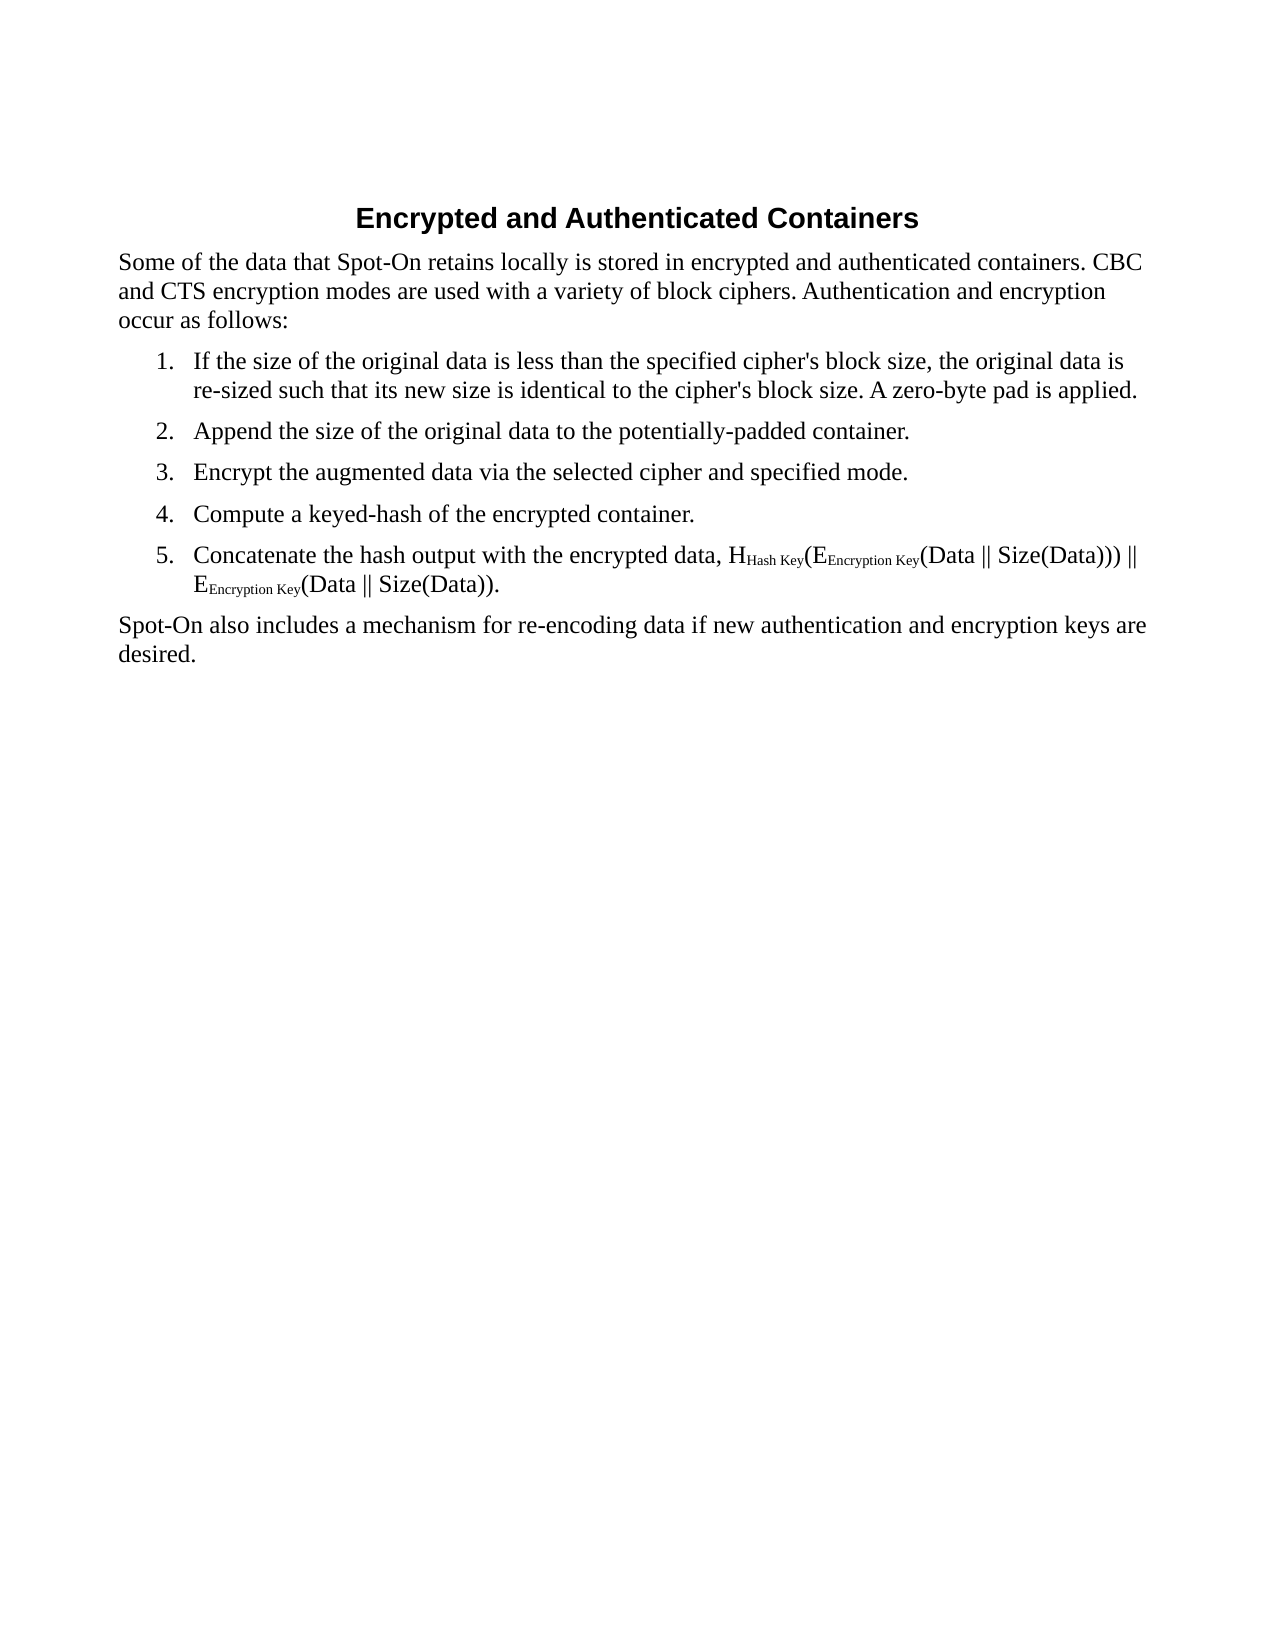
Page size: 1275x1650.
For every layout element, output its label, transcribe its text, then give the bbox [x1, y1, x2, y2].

text Some of the data that Spot-On retains locally is stored in encrypted and authenticated containers. CBC and CTS encryption modes are used with a variety of block ciphers. Authentication and encryption occur as follows: [118, 247, 1157, 334]
list Concatenate the hash output with the encrypted data, HHash Key(EEncryption Key(Data || Size(Data))) || EEncryption Key(Data || Size(Data)). [156, 540, 1157, 597]
list If the size of the original data is less than the specified cipher's block size, the original data is re-sized such that its new size is identical to the cipher's block size. A zero-byte pad is applied. [156, 346, 1157, 404]
subtitle Encrypted and Authenticated Containers [118, 201, 1157, 235]
text Spot-On also includes a mechanism for re-encoding data if new authentication and encryption keys are desired. [118, 610, 1157, 667]
list Encrypt the augmented data via the selected cipher and specified mode. [156, 457, 1157, 486]
list Compute a keyed-hash of the encrypted container. [156, 499, 1157, 527]
list Append the size of the original data to the potentially-padded container. [156, 416, 1157, 445]
